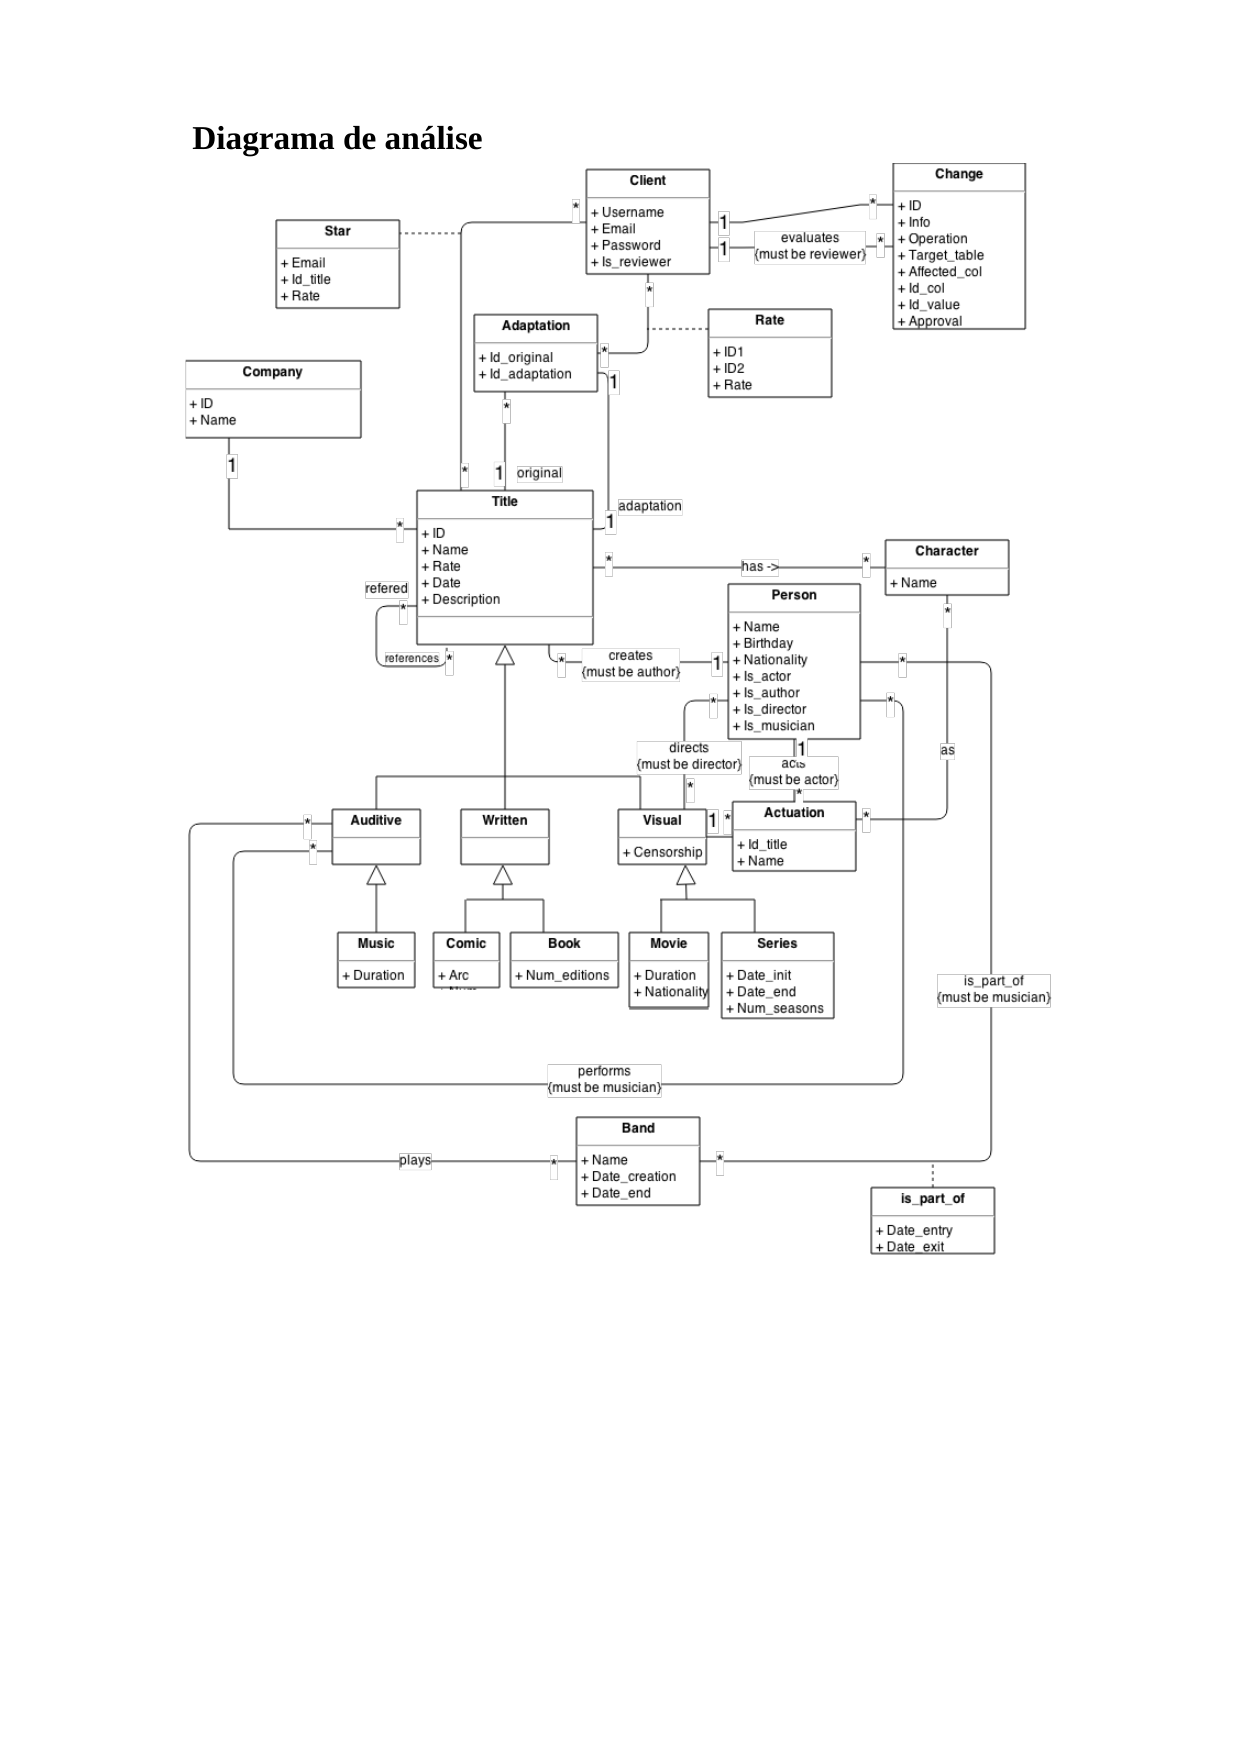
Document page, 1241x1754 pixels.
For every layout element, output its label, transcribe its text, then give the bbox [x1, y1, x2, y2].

picture [185, 163, 1055, 1258]
text Diagrama de análise [192, 118, 1122, 156]
